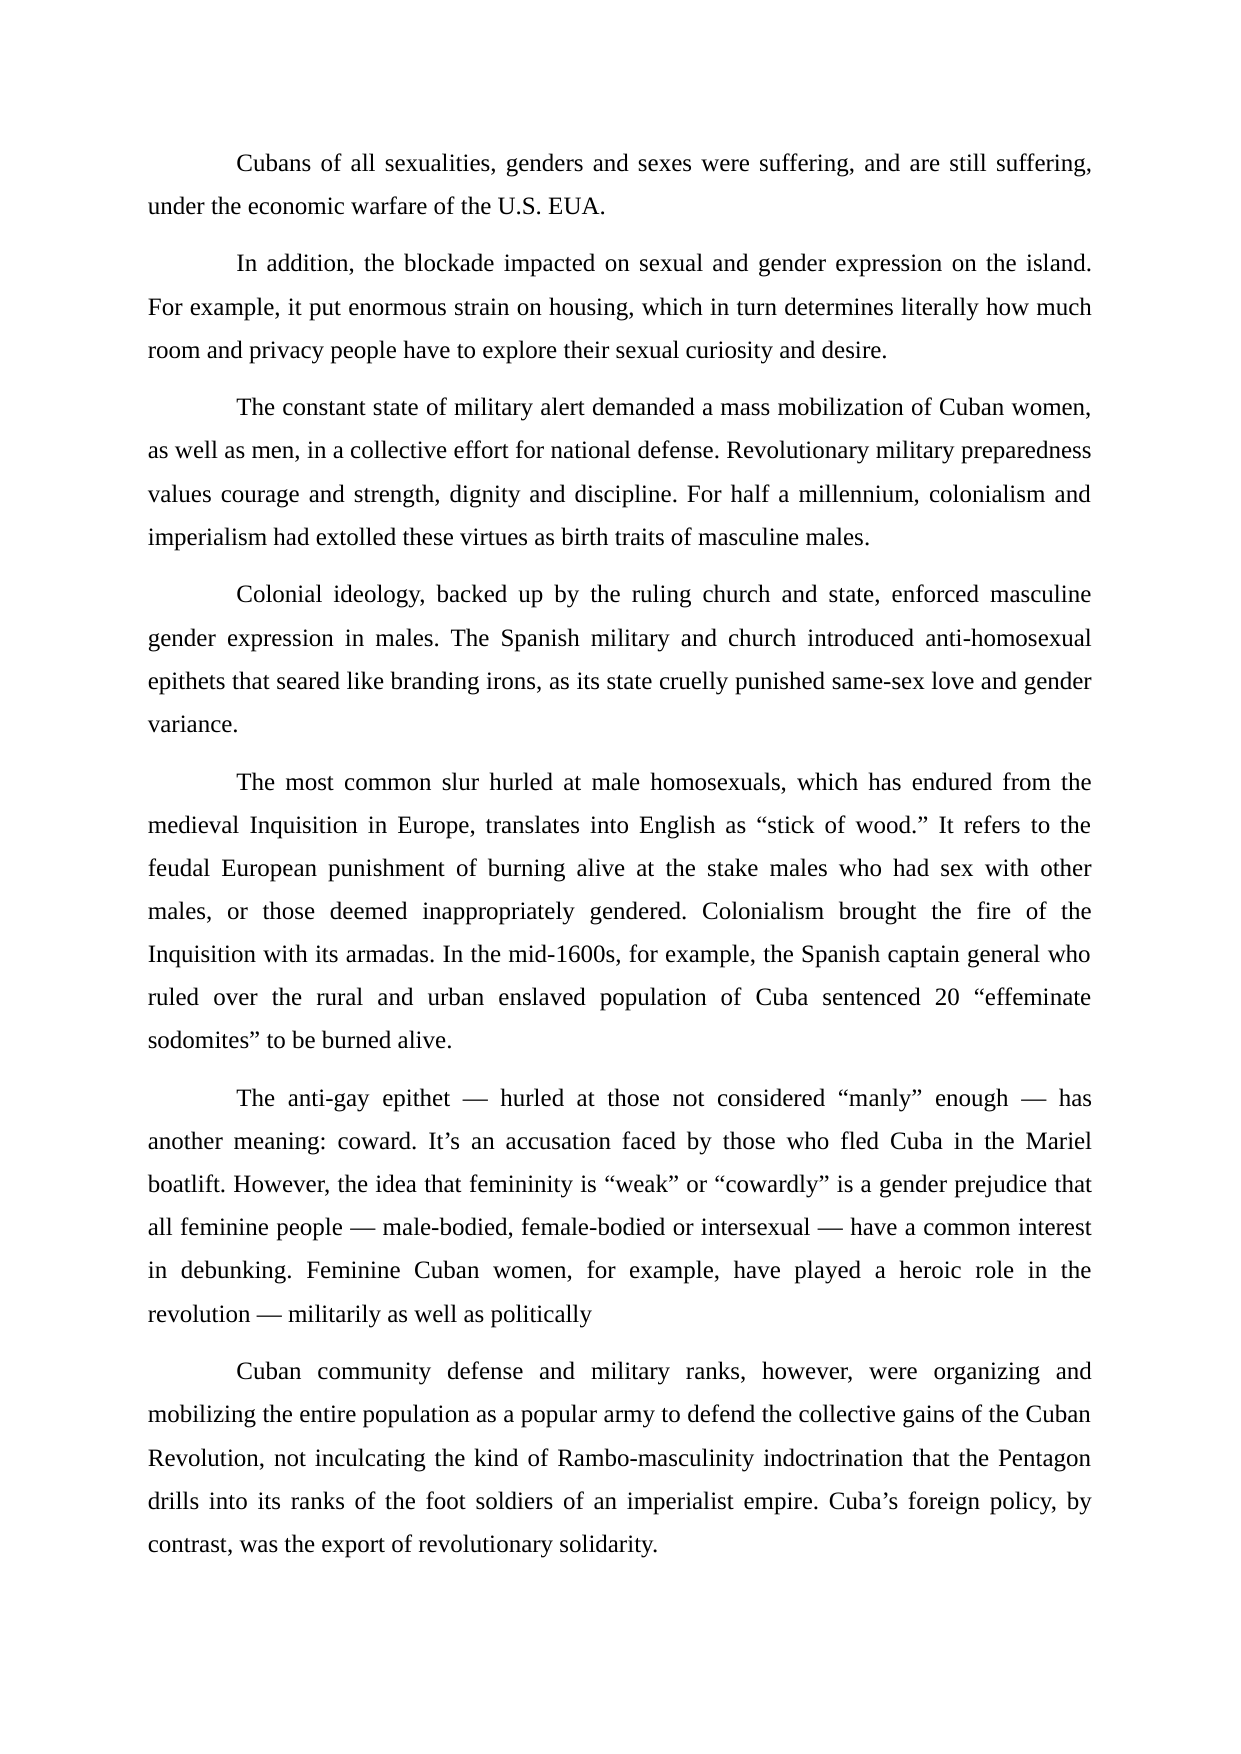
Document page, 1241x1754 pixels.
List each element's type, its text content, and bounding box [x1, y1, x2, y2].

text The constant state of military alert demanded a mass mobilization of Cuban women, as well as men, in a collective effort for national defense. Revolutionary military preparedness values courage and strength, dignity and discipline. For half a millennium, colonialism and imperialism had extolled these virtues as birth traits of masculine males. [148, 392, 1093, 551]
text The most common slur hurled at male homosexuals, which has endured from the medieval Inquisition in Europe, translates into English as “stick of wood.” It refers to the feudal European punishment of burning alive at the stake males who had sex with other males, or those deemed inappropriately gendered. Colonialism brought the fire of the Inquisition with its armadas. In the mid-1600s, for example, the Spanish captain general who ruled over the rural and urban enslaved population of Cuba sentenced 20 “effeminate sodomites” to be burned alive. [148, 767, 1093, 1054]
text Cuban community defense and military ranks, however, were organizing and mobilizing the entire population as a popular army to defend the collective gains of the Cuban Revolution, not inculcating the kind of Rambo-masculinity indoctrination that the Pentagon drills into its ranks of the foot soldiers of an imperialist empire. Cuba’s foreign policy, by contrast, was the export of revolutionary solidarity. [148, 1356, 1093, 1558]
text In addition, the blockade impacted on sexual and gender expression on the island. For example, it put enormous strain on housing, which in turn determines literally how much room and privacy people have to explore their sexual curiosity and desire. [148, 248, 1093, 363]
text Cubans of all sexualities, genders and sexes were suffering, and are still suffering, under the economic warfare of the U.S. EUA. [148, 148, 1093, 219]
text The anti-gay epithet — hurled at those not considered “manly” enough — has another meaning: coward. It’s an accusation faced by those who fled Cuba in the Mariel boatlift. However, the idea that femininity is “weak” or “cowardly” is a gender prejudice that all feminine people — male-bodied, female-bodied or intersexual — have a common interest in debunking. Feminine Cuban women, for example, have played a heroic role in the revolution — militarily as well as politically [148, 1083, 1093, 1327]
text Colonial ideology, backed up by the ruling church and state, enforced masculine gender expression in males. The Spanish military and church introduced anti-homosexual epithets that seared like branding irons, as its state cruelly punished same-sex love and gender variance. [148, 579, 1093, 738]
